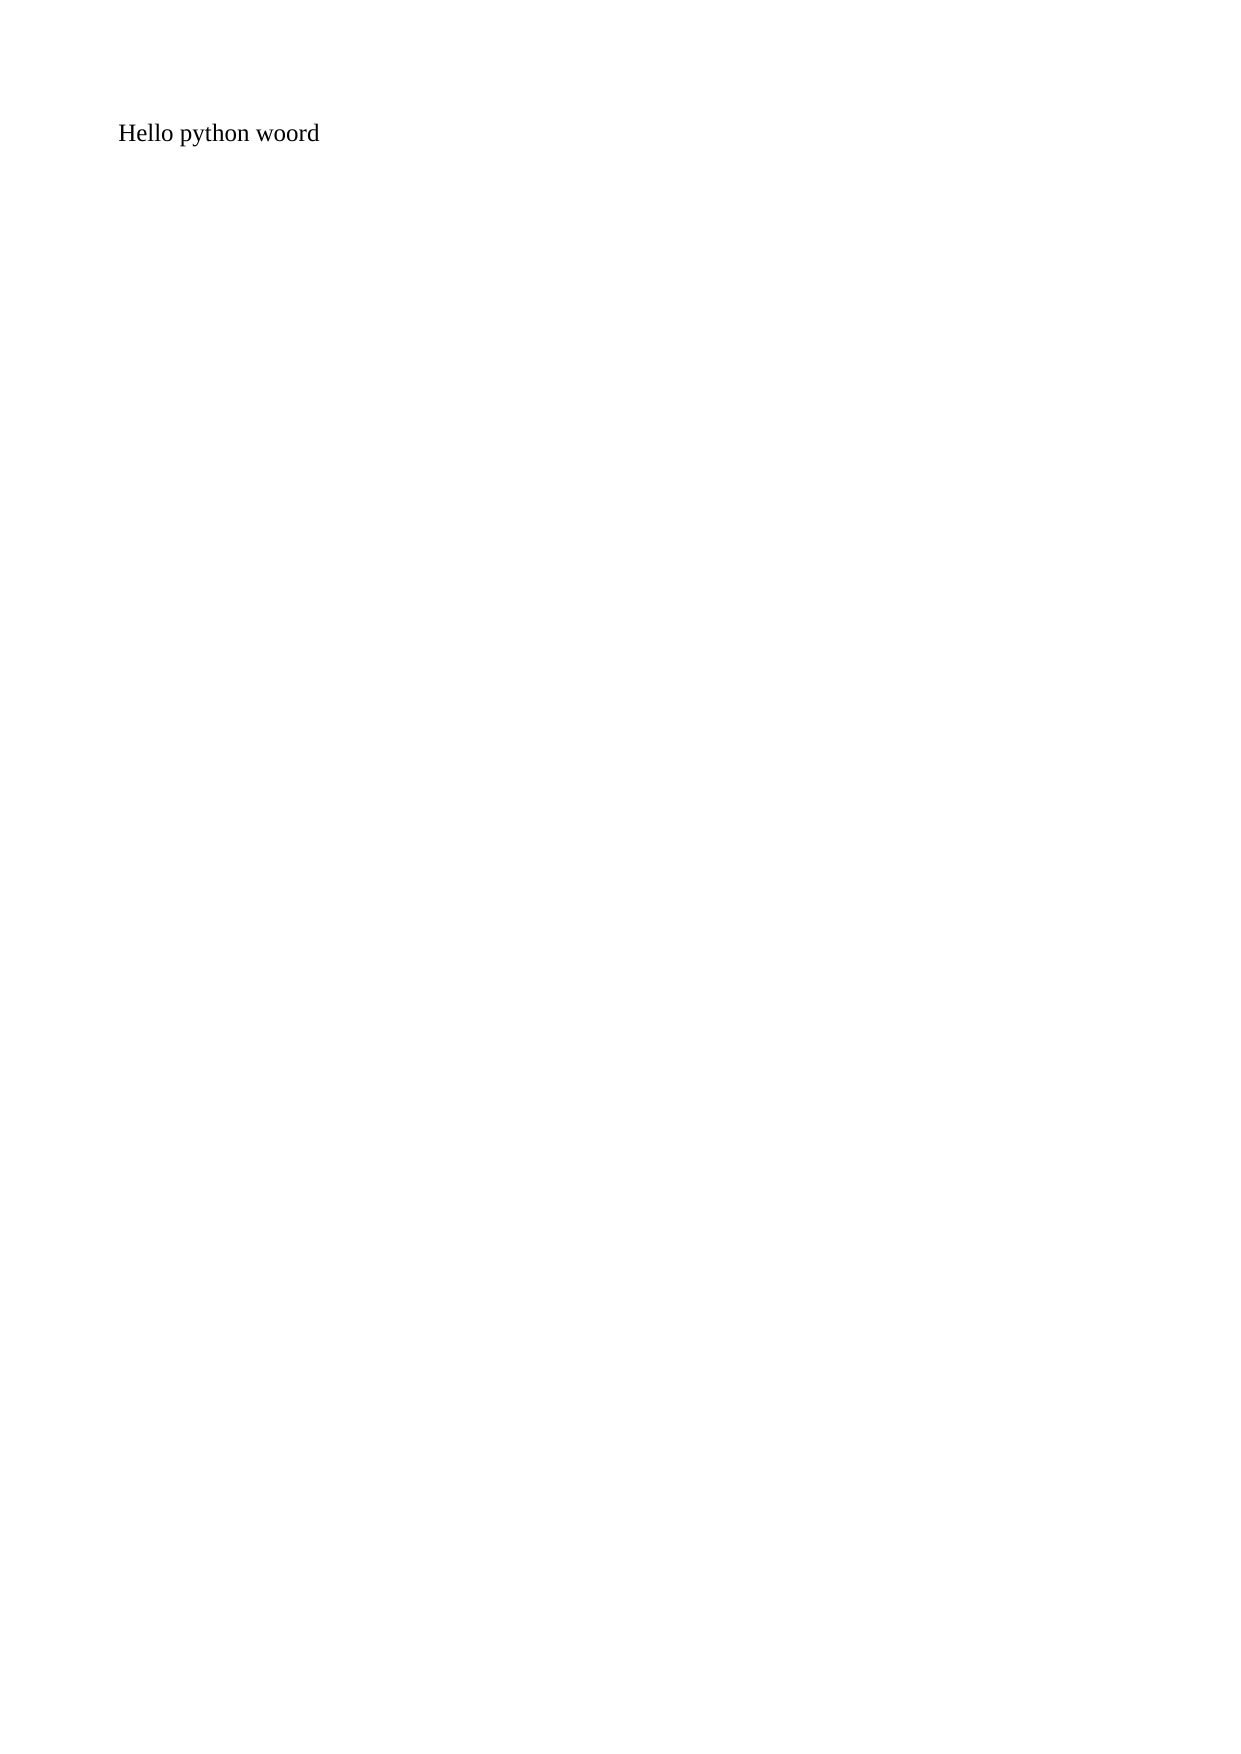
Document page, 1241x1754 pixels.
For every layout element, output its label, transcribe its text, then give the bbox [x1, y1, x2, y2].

text Hello python woord [118, 118, 1122, 147]
